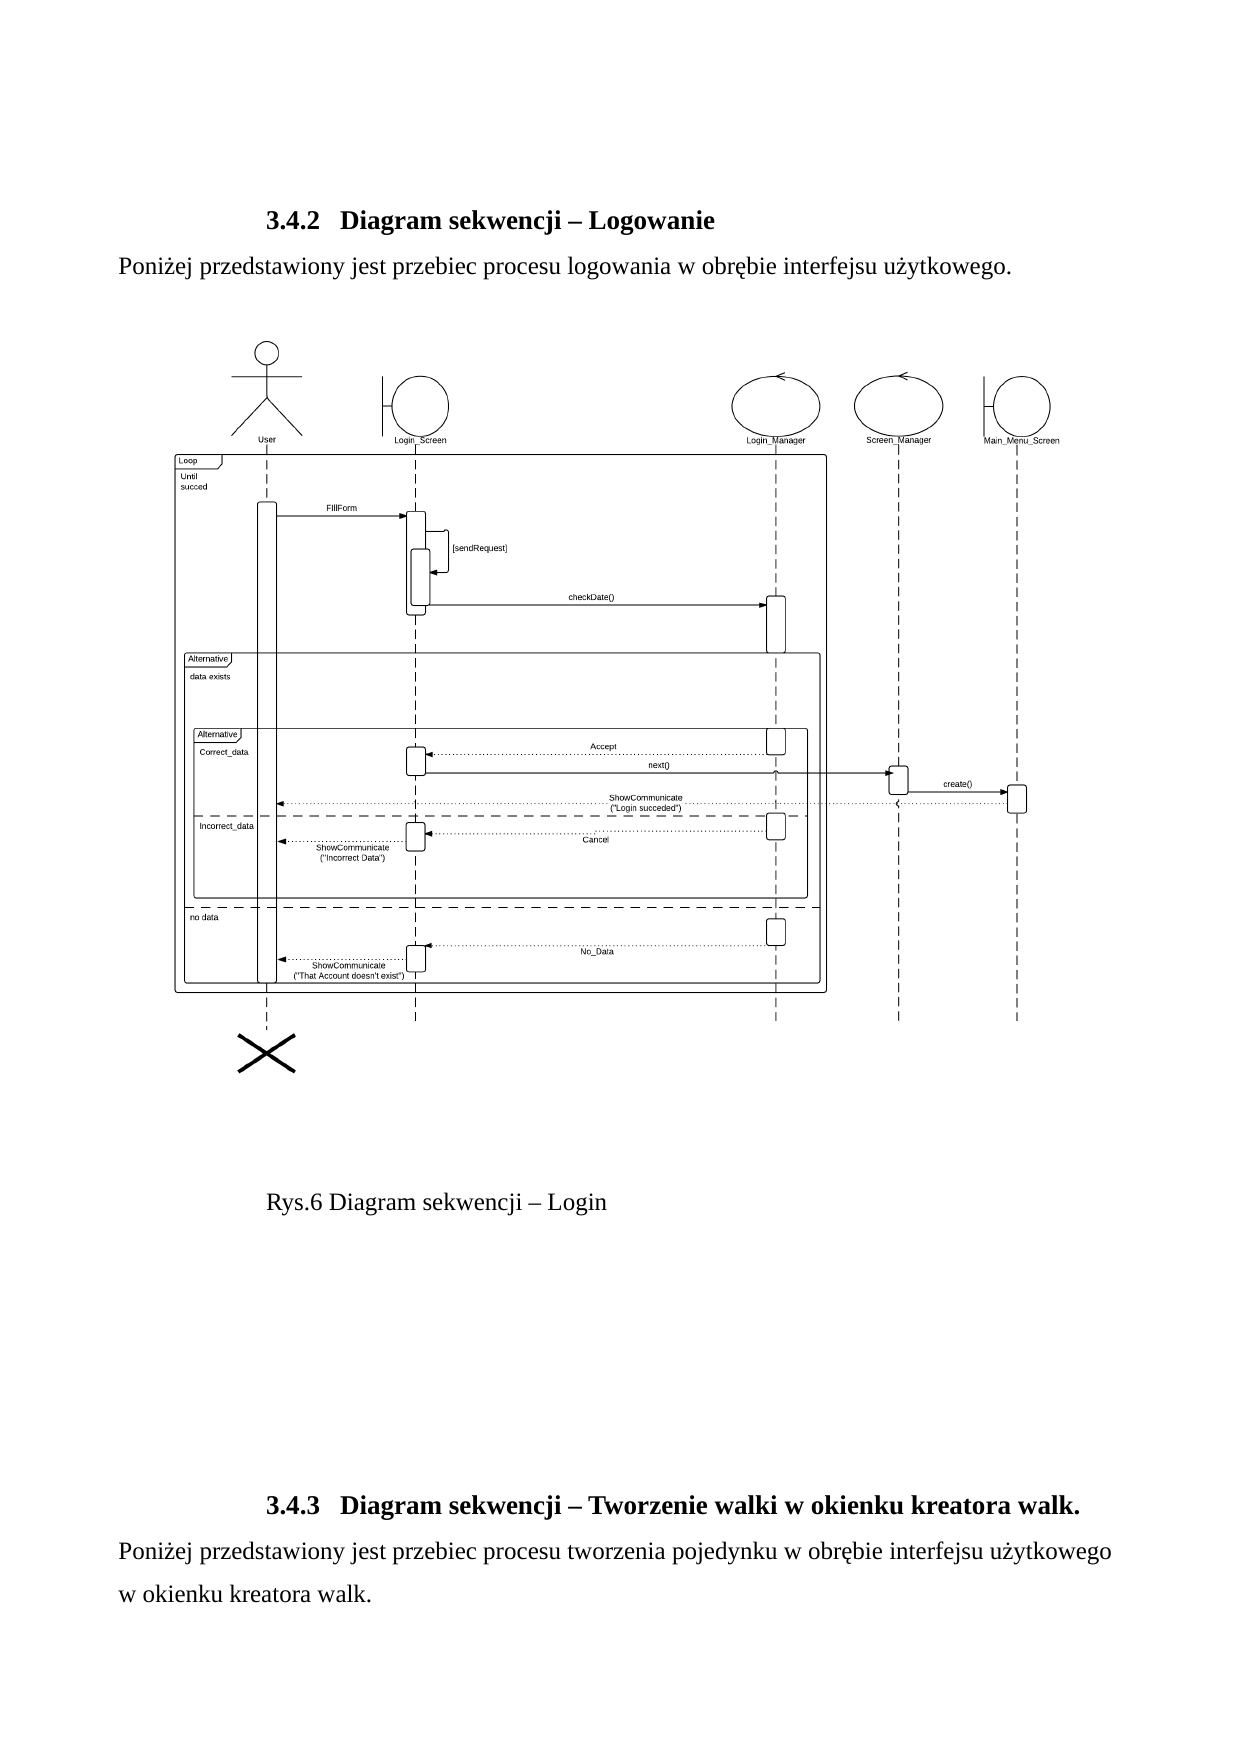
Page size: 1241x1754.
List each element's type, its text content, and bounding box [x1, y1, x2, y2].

text Rys.6 Diagram sekwencji – Login [118, 1187, 1122, 1216]
text 3.4.2 Diagram sekwencji – Logowanie [118, 204, 1122, 236]
picture [118, 294, 1123, 1130]
text Poniżej przedstawiony jest przebiec procesu tworzenia pojedynku w obrębie interfejsu użytkowego w okienku kreatora walk. [118, 1536, 1122, 1608]
text 3.4.3 Diagram sekwencji – Tworzenie walki w okienku kreatora walk. [118, 1489, 1122, 1520]
text Poniżej przedstawiony jest przebiec procesu logowania w obrębie interfejsu użytkowego. [118, 251, 1122, 280]
